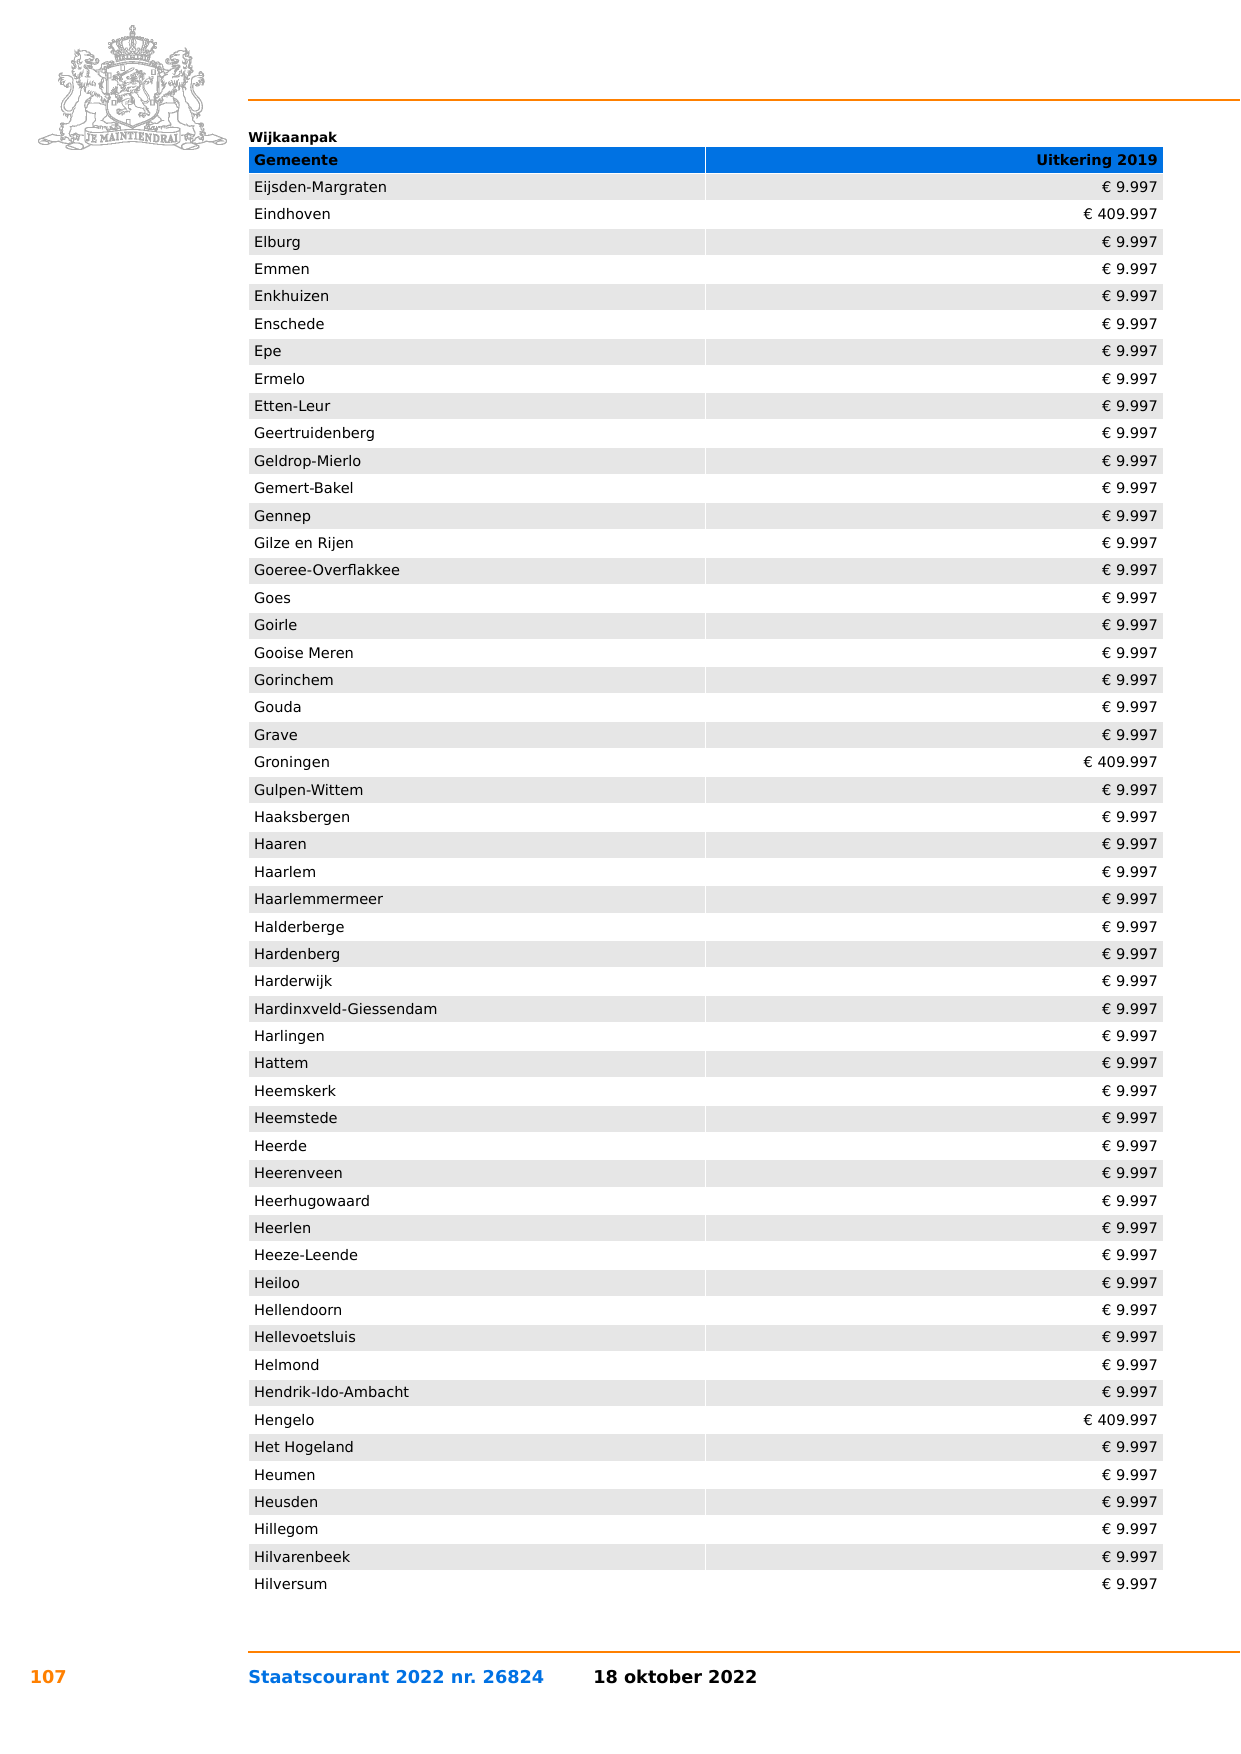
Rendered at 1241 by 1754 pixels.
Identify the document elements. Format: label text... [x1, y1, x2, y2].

table_cell Haaren [249, 832, 705, 858]
table_cell Groningen [249, 749, 705, 776]
table_cell Hellevoetsluis [249, 1325, 705, 1351]
table_cell € 9.997 [706, 229, 1163, 255]
table_header Wijkaanpak [248, 130, 1163, 146]
table_cell € 9.997 [706, 640, 1163, 666]
table_cell Harlingen [249, 1023, 705, 1050]
table_cell Gulpen-Wittem [249, 777, 705, 803]
table_cell € 9.997 [706, 475, 1163, 502]
table_cell Geertruidenberg [249, 421, 705, 447]
table_cell Hendrik-Ido-Ambacht [249, 1380, 705, 1406]
table_cell Heusden [249, 1489, 705, 1515]
table_cell € 9.997 [706, 1160, 1163, 1187]
table_cell € 409.997 [706, 1407, 1163, 1433]
table_cell € 9.997 [706, 503, 1163, 529]
table_cell € 9.997 [706, 695, 1163, 721]
table_cell € 9.997 [706, 558, 1163, 584]
table_cell € 9.997 [706, 1106, 1163, 1132]
table_cell Enkhuizen [249, 284, 705, 310]
table_cell € 9.997 [706, 1133, 1163, 1159]
table_cell Epe [249, 339, 705, 365]
table_cell € 9.997 [706, 1188, 1163, 1214]
table_cell Hardinxveld-Giessendam [249, 996, 705, 1022]
table_cell € 9.997 [706, 1434, 1163, 1461]
table_cell Heerhugowaard [249, 1188, 705, 1214]
table_cell Haarlem [249, 859, 705, 885]
table_cell Hattem [249, 1051, 705, 1077]
table_cell € 9.997 [706, 1571, 1163, 1598]
table_cell Heeze-Leende [249, 1243, 705, 1269]
table_cell € 9.997 [706, 530, 1163, 557]
table_cell Heerde [249, 1133, 705, 1159]
table_cell Gemeente [249, 147, 705, 173]
table_cell € 9.997 [706, 421, 1163, 447]
table_cell € 9.997 [706, 1023, 1163, 1050]
table_cell € 9.997 [706, 969, 1163, 995]
table_cell Grave [249, 722, 705, 748]
table_cell Hardenberg [249, 941, 705, 967]
table_cell Heerenveen [249, 1160, 705, 1187]
table_cell Hilvarenbeek [249, 1544, 705, 1570]
table_cell € 9.997 [706, 613, 1163, 639]
table_cell Goirle [249, 613, 705, 639]
table_cell Emmen [249, 256, 705, 283]
table_cell € 9.997 [706, 284, 1163, 310]
table_cell € 9.997 [706, 777, 1163, 803]
table_cell Halderberge [249, 914, 705, 940]
table_cell € 9.997 [706, 174, 1163, 200]
table_cell € 409.997 [706, 201, 1163, 228]
table_cell € 9.997 [706, 1462, 1163, 1488]
table_cell € 9.997 [706, 339, 1163, 365]
table_cell € 9.997 [706, 1270, 1163, 1296]
table_cell Enschede [249, 311, 705, 337]
table_cell € 9.997 [706, 1544, 1163, 1570]
table_cell € 9.997 [706, 1516, 1163, 1543]
table_cell Gemert-Bakel [249, 475, 705, 502]
table_cell Uitkering 2019 [706, 147, 1163, 173]
table_cell Haaksbergen [249, 804, 705, 831]
table_cell € 9.997 [706, 1380, 1163, 1406]
table_cell Hengelo [249, 1407, 705, 1433]
table_cell € 9.997 [706, 1489, 1163, 1515]
table_cell € 9.997 [706, 667, 1163, 693]
table_cell € 9.997 [706, 859, 1163, 885]
table_cell € 9.997 [706, 1051, 1163, 1077]
table_cell € 9.997 [706, 366, 1163, 392]
table_cell Heemskerk [249, 1078, 705, 1104]
table_cell € 9.997 [706, 1243, 1163, 1269]
table_cell € 9.997 [706, 804, 1163, 831]
table_cell € 9.997 [706, 1078, 1163, 1104]
table_cell Heemstede [249, 1106, 705, 1132]
table_cell Gouda [249, 695, 705, 721]
table_cell € 9.997 [706, 832, 1163, 858]
table_cell Gorinchem [249, 667, 705, 693]
table_cell € 9.997 [706, 393, 1163, 419]
table_cell Helmond [249, 1352, 705, 1378]
table_cell Hillegom [249, 1516, 705, 1543]
table_cell € 9.997 [706, 256, 1163, 283]
table_cell € 9.997 [706, 996, 1163, 1022]
table_cell Geldrop-Mierlo [249, 448, 705, 474]
table_cell € 9.997 [706, 311, 1163, 337]
table_cell Gennep [249, 503, 705, 529]
table_cell Heumen [249, 1462, 705, 1488]
table_cell € 9.997 [706, 1215, 1163, 1241]
table_cell € 9.997 [706, 1325, 1163, 1351]
table_cell € 9.997 [706, 448, 1163, 474]
table_cell € 9.997 [706, 914, 1163, 940]
table_cell Hellendoorn [249, 1297, 705, 1324]
table_cell € 9.997 [706, 886, 1163, 913]
table_cell Goes [249, 585, 705, 611]
table_cell Etten-Leur [249, 393, 705, 419]
table_cell Haarlemmermeer [249, 886, 705, 913]
table_cell Harderwijk [249, 969, 705, 995]
table_cell Heiloo [249, 1270, 705, 1296]
picture [38, 25, 227, 150]
table_cell Hilversum [249, 1571, 705, 1598]
table_cell Eijsden-Margraten [249, 174, 705, 200]
table_cell € 9.997 [706, 1297, 1163, 1324]
table_cell € 9.997 [706, 941, 1163, 967]
table_cell Gilze en Rijen [249, 530, 705, 557]
table_cell Heerlen [249, 1215, 705, 1241]
table_cell Goeree-Overflakkee [249, 558, 705, 584]
table_cell € 9.997 [706, 585, 1163, 611]
table_cell Gooise Meren [249, 640, 705, 666]
table_cell Eindhoven [249, 201, 705, 228]
table_cell Het Hogeland [249, 1434, 705, 1461]
table_cell € 9.997 [706, 722, 1163, 748]
table_cell Elburg [249, 229, 705, 255]
table_cell Ermelo [249, 366, 705, 392]
table_cell € 409.997 [706, 749, 1163, 776]
table_cell € 9.997 [706, 1352, 1163, 1378]
